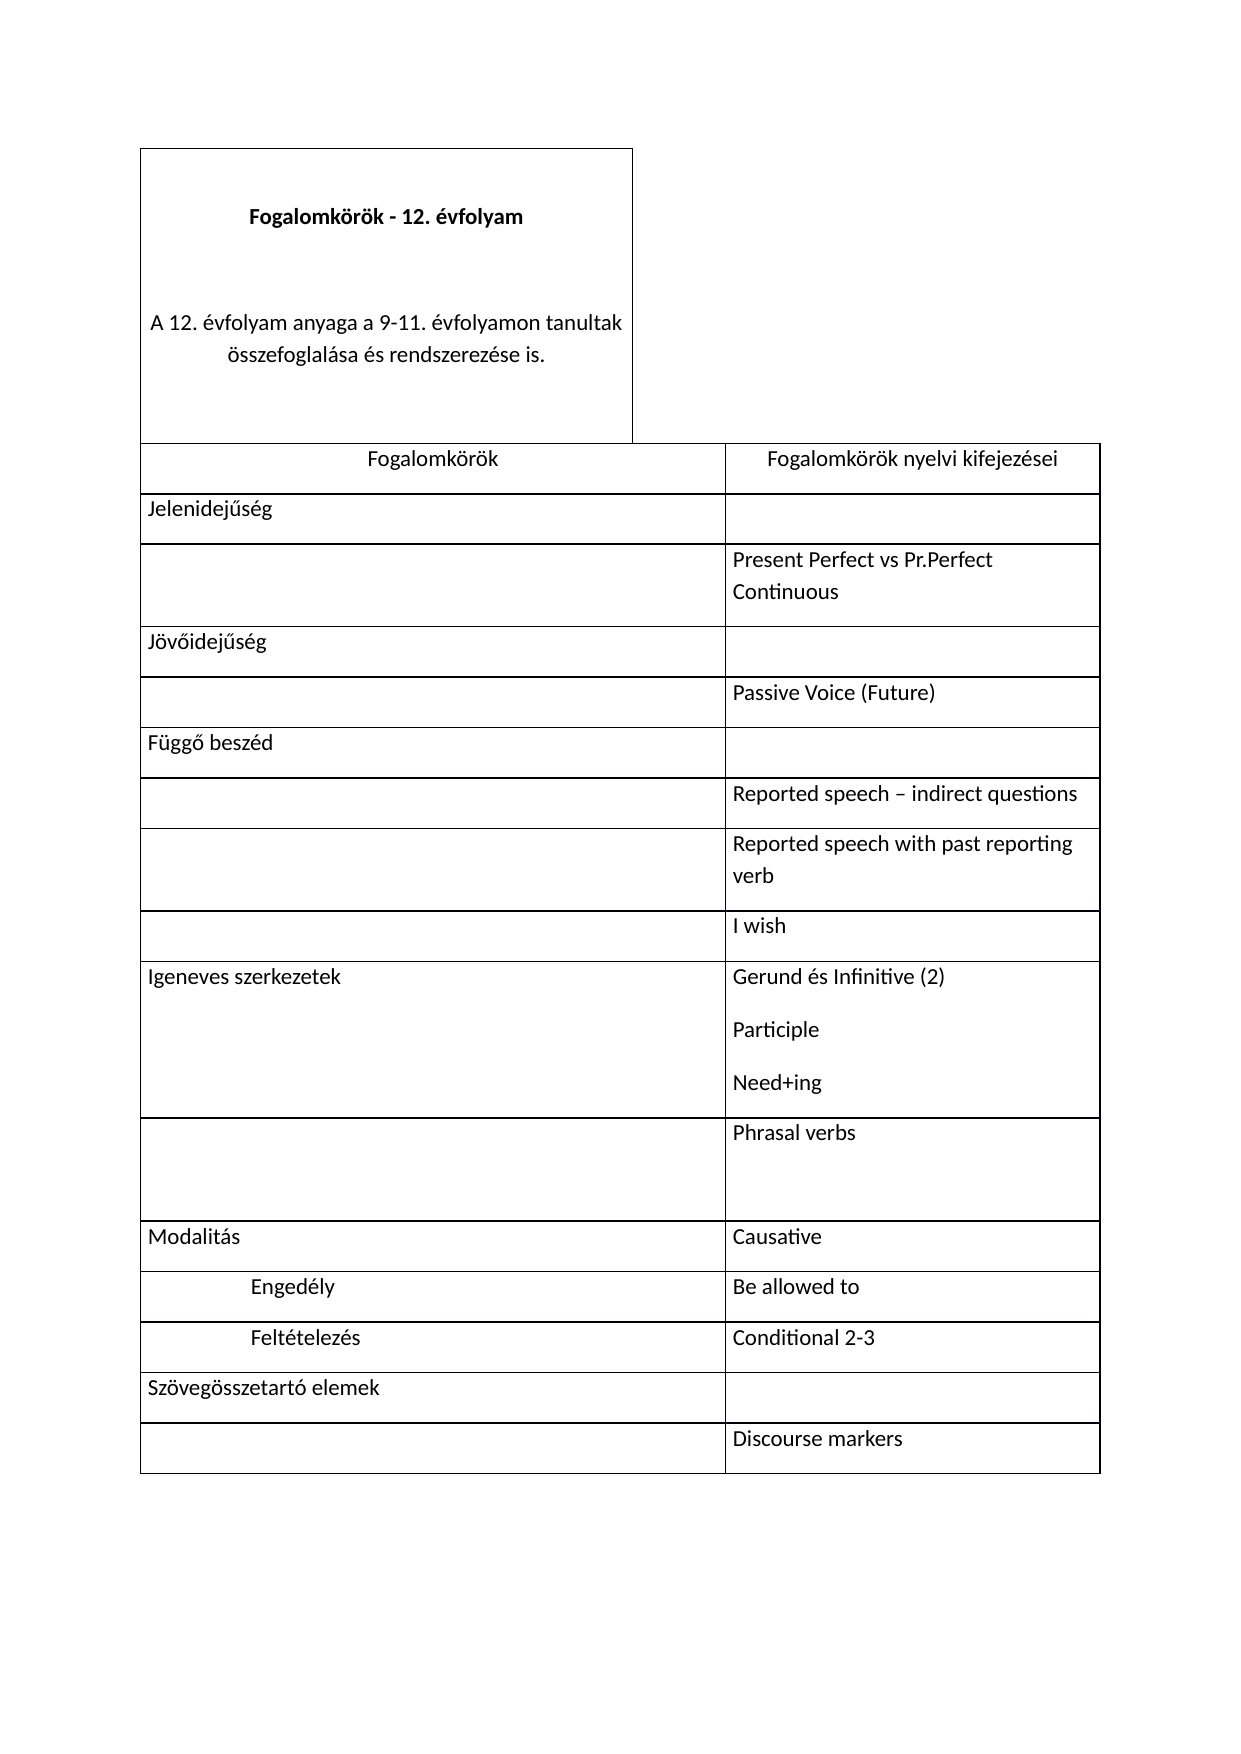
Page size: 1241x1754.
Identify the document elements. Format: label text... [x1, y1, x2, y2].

table_cell [141, 912, 725, 961]
table_cell [726, 627, 1099, 676]
table_header Fogalomkörök - 12. évfolyam A 12. évfolyam anyaga a 9-11. évfolyamon tanultak összefoglalása és rendszerezése is. [141, 149, 632, 442]
table_cell Reported speech – indirect questions [726, 779, 1099, 827]
table_cell Conditional 2-3 [726, 1323, 1099, 1372]
table_cell Reported speech with past reporting verb [726, 829, 1099, 910]
table_cell Passive Voice (Future) [726, 678, 1099, 727]
table_cell Igeneves szerkezetek [141, 962, 725, 1117]
table_cell Modalitás [141, 1222, 725, 1271]
table_cell Jövőidejűség [141, 627, 725, 676]
table_cell [141, 779, 725, 827]
table_cell Jelenidejűség [141, 495, 725, 543]
table_cell [726, 1373, 1099, 1422]
table_cell Szövegösszetartó elemek [141, 1373, 725, 1422]
table_cell Present Perfect vs Pr.Perfect Continuous [726, 545, 1099, 626]
table_cell Fogalomkörök nyelvi kifejezései [726, 444, 1099, 493]
table_cell Gerund és Infinitive (2) Participle Need+ing [726, 962, 1099, 1117]
table_cell Phrasal verbs [726, 1119, 1099, 1220]
table_cell [726, 495, 1099, 543]
table_cell Be allowed to [726, 1272, 1099, 1321]
table_cell Fogalomkörök [141, 444, 725, 493]
table_cell [141, 545, 725, 626]
table_cell Discourse markers [726, 1424, 1099, 1472]
table_cell [726, 728, 1099, 777]
table_cell Függő beszéd [141, 728, 725, 777]
table_cell I wish [726, 912, 1099, 961]
table_cell [141, 1424, 725, 1472]
table_cell Engedély [141, 1272, 725, 1321]
table_cell Feltételezés [141, 1323, 725, 1372]
table_cell [141, 678, 725, 727]
table_cell [141, 1119, 725, 1220]
table_cell Causative [726, 1222, 1099, 1271]
table_cell [141, 829, 725, 910]
